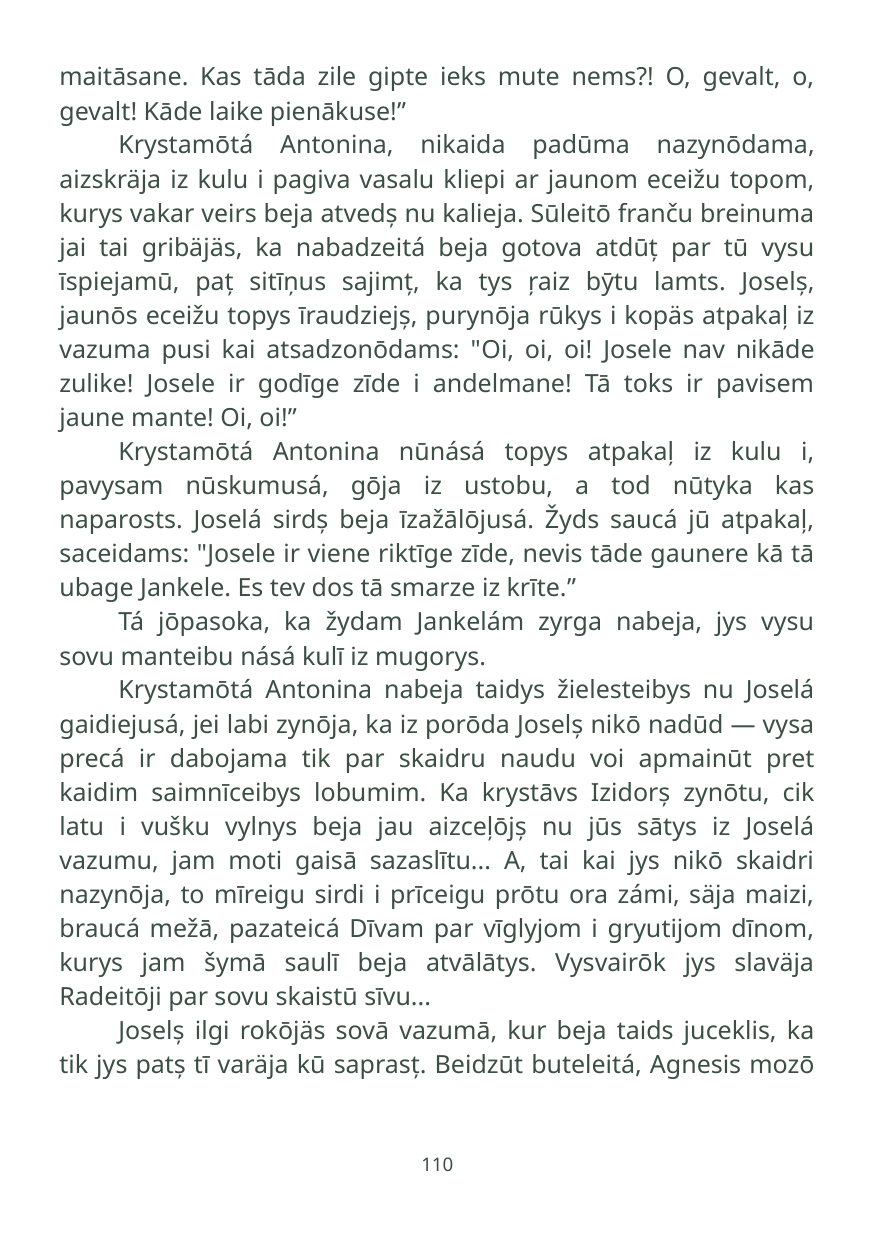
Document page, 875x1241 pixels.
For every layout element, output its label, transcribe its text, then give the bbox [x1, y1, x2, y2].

text Krystamōtá Antonina, nikaida padūma nazynōdama, aizskräja iz kulu i pagiva vasalu kliepi ar jaunom eceižu topom, kurys vakar veirs beja atvedș nu kalieja. Sūleitō franču breinuma jai tai gribäjäs, ka nabadzeitá beja gotova atdūț par tū vysu īspiejamū, paț sitīņus sajimț, ka tys ŗaiz bȳtu lamts. Joselș, jaunōs eceižu topys īraudziejș, purynōja rūkys i kopäs atpakaļ iz vazuma pusi kai atsadzonōdams: "Oi, oi, oi! Josele nav nikāde zulike! Josele ir godīge zīde i andelmane! Tā toks ir pavisem jaune mante! Oi, oi!” [59, 127, 815, 434]
text Tá jōpasoka, ka žydam Jankelám zyrga nabeja, jys vysu sovu manteibu násá kulī iz mugorys. [59, 604, 815, 672]
text maitāsane. Kas tāda zile gipte ieks mute nems?! O, gevalt, o, gevalt! Kāde laike pienākuse!” [59, 59, 815, 127]
text Krystamōtá Antonina nūnásá topys atpakaļ iz kulu i, pavysam nūskumusá, gōja iz ustobu, a tod nūtyka kas naparosts. Joselá sirdș beja īzažālōjusá. Žyds saucá jū atpakaļ, saceidams: "Josele ir viene riktīge zīde, nevis tāde gaunere kā tā ubage Jankele. Es tev dos tā smarze iz krīte.” [59, 434, 815, 604]
text Joselș ilgi rokōjäs sovā vazumā, kur beja taids juceklis, ka tik jys patș tī varäja kū saprasț. Beidzūt buteleitá, Agnesis mozō [59, 1013, 815, 1081]
text Krystamōtá Antonina nabeja taidys žielesteibys nu Joselá gaidiejusá, jei labi zynōja, ka iz porōda Joselș nikō nadūd — vysa precá ir dabojama tik par skaidru naudu voi apmainūt pret kaidim saimnīceibys lobumim. Ka krystāvs Izidorș zynōtu, cik latu i vušku vylnys beja jau aizceļōjș nu jūs sātys iz Joselá vazumu, jam moti gaisā sazaslītu... A, tai kai jys nikō skaidri nazynōja, to mīreigu sirdi i prīceigu prōtu ora zámi, säja maizi, braucá mežā, pazateicá Dīvam par vīglyjom i gryutijom dīnom, kurys jam šymā saulī beja atvālātys. Vysvairōk jys slaväja Radeitōji par sovu skaistū sīvu... [59, 672, 815, 1013]
